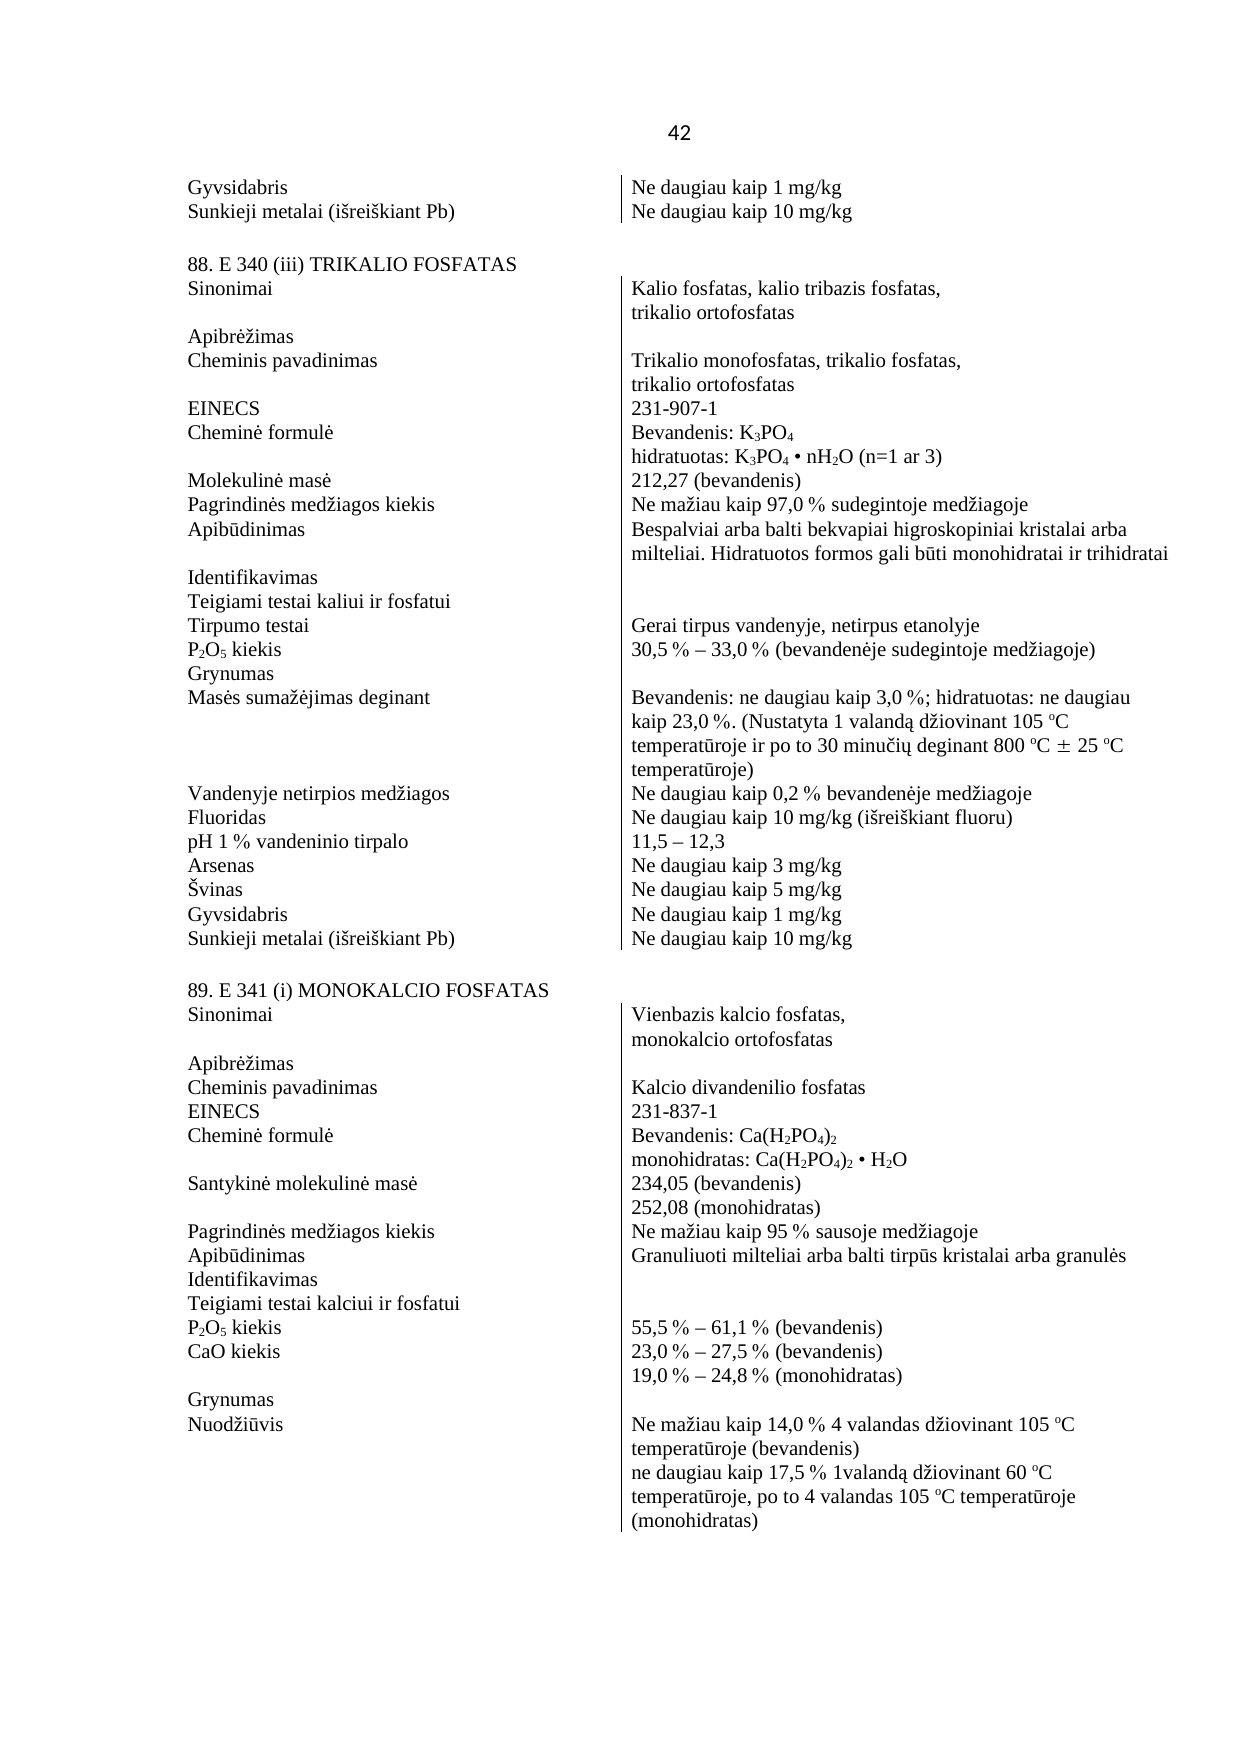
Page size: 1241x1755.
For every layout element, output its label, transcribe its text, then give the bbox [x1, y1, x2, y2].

table_cell Apibūdinimas [177, 1243, 621, 1267]
table_cell 231-837-1 [622, 1099, 1181, 1123]
table_cell CaO kiekis [177, 1339, 621, 1387]
table_cell Ne daugiau kaip 10 mg/kg [622, 926, 1181, 949]
table_cell Pagrindinės medžiagos kiekis [177, 1219, 621, 1243]
table_cell Apibūdinimas [177, 516, 621, 564]
table_cell Fluoridas [177, 805, 621, 829]
table_cell Ne daugiau kaip 10 mg/kg (išreiškiant fluoru) [622, 805, 1181, 829]
table_cell 23,0  – 27,5  (bevandenis) 19,0  – 24,8  (monohidratas) [622, 1339, 1181, 1387]
table_cell 234,05 (bevandenis) 252,08 (monohidratas) [622, 1171, 1181, 1219]
table_cell Tirpumo testai [177, 613, 621, 637]
table_cell 212,27 (bevandenis) [622, 468, 1181, 492]
table_cell Bevandenis: ne daugiau kaip 3,0 ; hidratuotas: ne daugiau kaip 23,0 . (Nustatyta 1 valandą džiovinant 105 oC temperatūroje ir po to 30 minučių deginant 800 oC  25 oC temperatūroje) [622, 685, 1181, 781]
table_cell P2O5 kiekis [177, 637, 621, 661]
table_cell [622, 1388, 1181, 1411]
table_cell Trikalio monofosfatas, trikalio fosfatas, trikalio ortofosfatas [622, 348, 1181, 396]
table_cell Teigiami testai kaliui ir fosfatui [177, 589, 621, 613]
table_cell Grynumas [177, 661, 621, 685]
table_cell 55,5  – 61,1  (bevandenis) [622, 1315, 1181, 1339]
table_cell Švinas [177, 878, 621, 901]
table_cell Identifikavimas [177, 565, 621, 589]
table_cell Apibrėžimas [177, 1051, 621, 1074]
table_cell Kalcio divandenilio fosfatas [622, 1075, 1181, 1099]
table_cell Bevandenis: K3PO4 hidratuotas: K3PO4 • nH2O (n=1 ar 3) [622, 420, 1181, 468]
table_cell Santykinė molekulinė masė [177, 1171, 621, 1219]
table_cell 231-907-1 [622, 396, 1181, 420]
table_cell Ne daugiau kaip 3 mg/kg [622, 853, 1181, 877]
table_cell Apibrėžimas [177, 324, 621, 348]
table_cell [622, 565, 1181, 589]
table_cell Ne mažiau kaip 14,0  4 valandas džiovinant 105 oC temperatūroje (bevandenis) ne daugiau kaip 17,5  1valandą džiovinant 60 oC temperatūroje, po to 4 valandas 105 oC temperatūroje (monohidratas) [622, 1411, 1181, 1532]
table_cell [622, 1267, 1181, 1291]
table_cell Nuodžiūvis [177, 1411, 621, 1532]
table_cell Grynumas [177, 1388, 621, 1411]
table_cell Ne daugiau kaip 10 mg/kg [622, 199, 1181, 223]
table_cell Sinonimai [177, 1003, 621, 1051]
table_cell Arsenas [177, 853, 621, 877]
table_cell Sinonimai [177, 276, 621, 324]
table_cell Ne daugiau kaip 0,2  bevandenėje medžiagoje [622, 781, 1181, 805]
table_cell [622, 589, 1181, 613]
table_cell pH 1  vandeninio tirpalo [177, 829, 621, 853]
table_cell Ne daugiau kaip 1 mg/kg [622, 901, 1181, 926]
table_cell Teigiami testai kalciui ir fosfatui [177, 1291, 621, 1315]
table_cell Vienbazis kalcio fosfatas, monokalcio ortofosfatas [622, 1003, 1181, 1051]
table_cell Bespalviai arba balti bekvapiai higroskopiniai kristalai arba milteliai. Hidratuotos formos gali būti monohidratai ir trihidratai [622, 516, 1181, 564]
table_cell Bevandenis: Ca(H2PO4)2 monohidratas: Ca(H2PO4)2 • H2O [622, 1123, 1181, 1171]
table_cell Cheminis pavadinimas [177, 1075, 621, 1099]
table_cell Gerai tirpus vandenyje, netirpus etanolyje [622, 613, 1181, 637]
table_cell EINECS [177, 396, 621, 420]
table_cell [622, 1291, 1181, 1315]
table_cell Ne mažiau kaip 95  sausoje medžiagoje [622, 1219, 1181, 1243]
table_cell [622, 324, 1181, 348]
table_header 89. E 341 (i) MONOKALCIO FOSFATAS [177, 978, 1181, 1002]
table_header 88. E 340 (iii) TRIKALIO FOSFATAS [177, 252, 1181, 276]
table_cell Kalio fosfatas, kalio tribazis fosfatas, trikalio ortofosfatas [622, 276, 1181, 324]
table_cell [622, 661, 1181, 685]
table_cell Vandenyje netirpios medžiagos [177, 781, 621, 805]
table_cell Sunkieji metalai (išreiškiant Pb) [177, 199, 621, 223]
table_cell Gyvsidabris [177, 175, 621, 199]
table_cell Identifikavimas [177, 1267, 621, 1291]
table_cell Cheminė formulė [177, 420, 621, 468]
table_cell Pagrindinės medžiagos kiekis [177, 493, 621, 516]
table_cell Cheminis pavadinimas [177, 348, 621, 396]
table_cell Gyvsidabris [177, 901, 621, 926]
table_cell Molekulinė masė [177, 468, 621, 492]
table_cell [622, 1051, 1181, 1074]
table_cell P2O5 kiekis [177, 1315, 621, 1339]
table_cell 30,5  – 33,0  (bevandenėje sudegintoje medžiagoje) [622, 637, 1181, 661]
table_cell Cheminė formulė [177, 1123, 621, 1171]
table_cell Ne daugiau kaip 1 mg/kg [622, 175, 1181, 199]
table_cell Sunkieji metalai (išreiškiant Pb) [177, 926, 621, 949]
table_cell Masės sumažėjimas deginant [177, 685, 621, 781]
table_cell 11,5 – 12,3 [622, 829, 1181, 853]
table_cell Ne daugiau kaip 5 mg/kg [622, 878, 1181, 901]
table_cell EINECS [177, 1099, 621, 1123]
table_cell Ne mažiau kaip 97,0  sudegintoje medžiagoje [622, 493, 1181, 516]
table_cell Granuliuoti milteliai arba balti tirpūs kristalai arba granulės [622, 1243, 1181, 1267]
